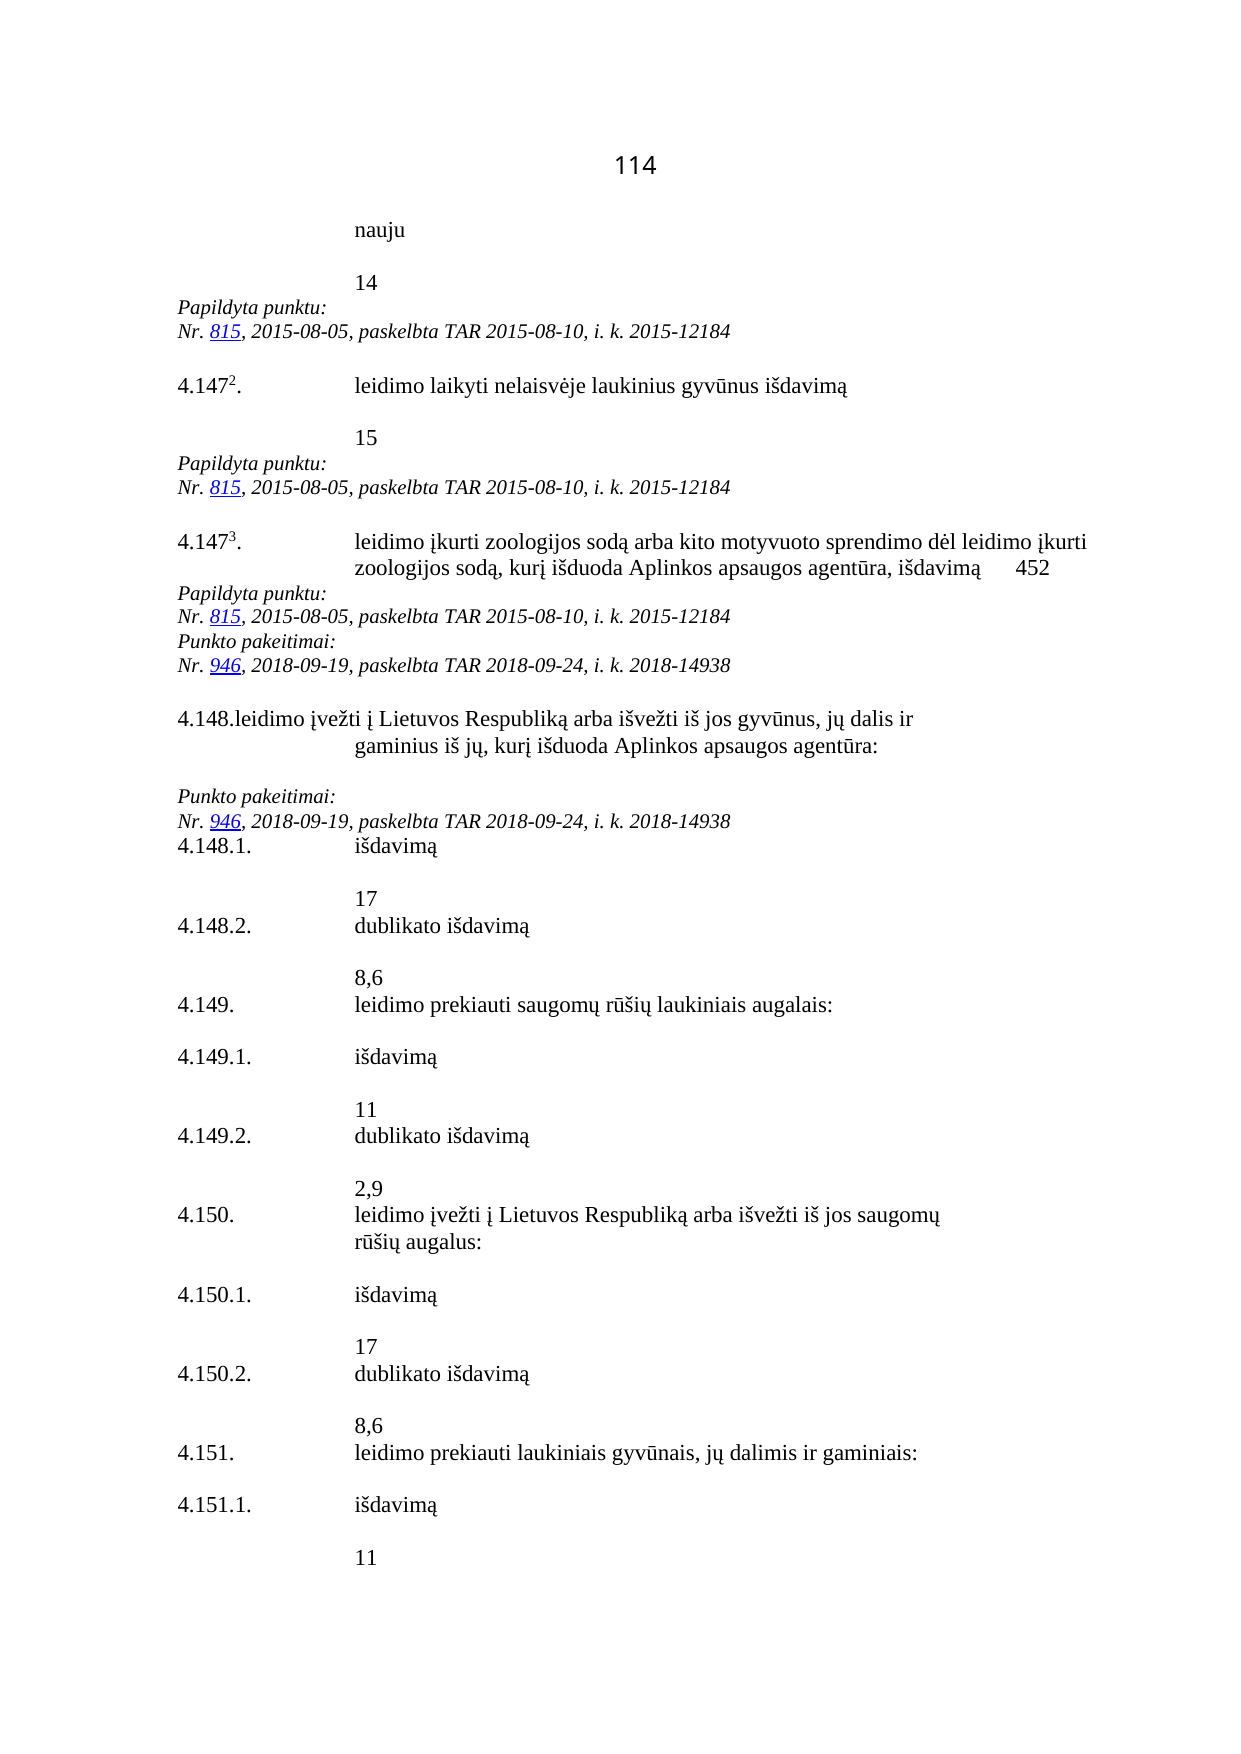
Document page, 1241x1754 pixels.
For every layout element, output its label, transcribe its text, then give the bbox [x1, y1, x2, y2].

text Papildyta punktu: [177, 451, 1093, 475]
text Nr. 946, 2018-09-19, paskelbta TAR 2018-09-24, i. k. 2018-14938 [177, 653, 1093, 677]
text 4.149.2. dublikato išdavimą 2,9 [177, 1122, 945, 1202]
text 4.150.2. dublikato išdavimą 8,6 [177, 1360, 945, 1439]
text nauju 14 [354, 216, 945, 295]
text 4.148.leidimo įvežti į Lietuvos Respubliką arba išvežti iš jos gyvūnus, jų dalis ir gaminius iš jų, kurį išduoda Aplinkos apsaugos agentūra: [177, 705, 945, 758]
text 4.148.2. dublikato išdavimą 8,6 [177, 912, 945, 991]
text Punkto pakeitimai: [177, 784, 1093, 808]
text 4.151. leidimo prekiauti laukiniais gyvūnais, jų dalimis ir gaminiais: [177, 1439, 945, 1491]
text Nr. 815, 2015-08-05, paskelbta TAR 2015-08-10, i. k. 2015-12184 [177, 604, 1093, 628]
text 4.149.1. išdavimą 11 [177, 1043, 945, 1122]
text 4.1473. leidimo įkurti zoologijos sodą arba kito motyvuoto sprendimo dėl leidimo įkurti zoologijos sodą, kurį išduoda Aplinkos apsaugos agentūra, išdavimą 452 [177, 528, 1093, 580]
text rūšių augalus: [354, 1228, 945, 1281]
text Papildyta punktu: [177, 295, 1093, 319]
text 4.148.1. išdavimą 17 [177, 833, 945, 912]
text Papildyta punktu: [177, 580, 1093, 604]
text 4.149. leidimo prekiauti saugomų rūšių laukiniais augalais: [177, 991, 945, 1043]
text Nr. 946, 2018-09-19, paskelbta TAR 2018-09-24, i. k. 2018-14938 [177, 808, 1093, 833]
text Nr. 815, 2015-08-05, paskelbta TAR 2015-08-10, i. k. 2015-12184 [177, 475, 1093, 499]
text 4.1472. leidimo laikyti nelaisvėje laukinius gyvūnus išdavimą 15 [177, 372, 945, 451]
text Punkto pakeitimai: [177, 628, 1093, 653]
text 4.150.1. išdavimą 17 [177, 1281, 945, 1360]
text 4.151.1. išdavimą 11 [177, 1491, 945, 1571]
text Nr. 815, 2015-08-05, paskelbta TAR 2015-08-10, i. k. 2015-12184 [177, 319, 1093, 343]
text 4.150. leidimo įvežti į Lietuvos Respubliką arba išvežti iš jos saugomų [177, 1202, 945, 1228]
